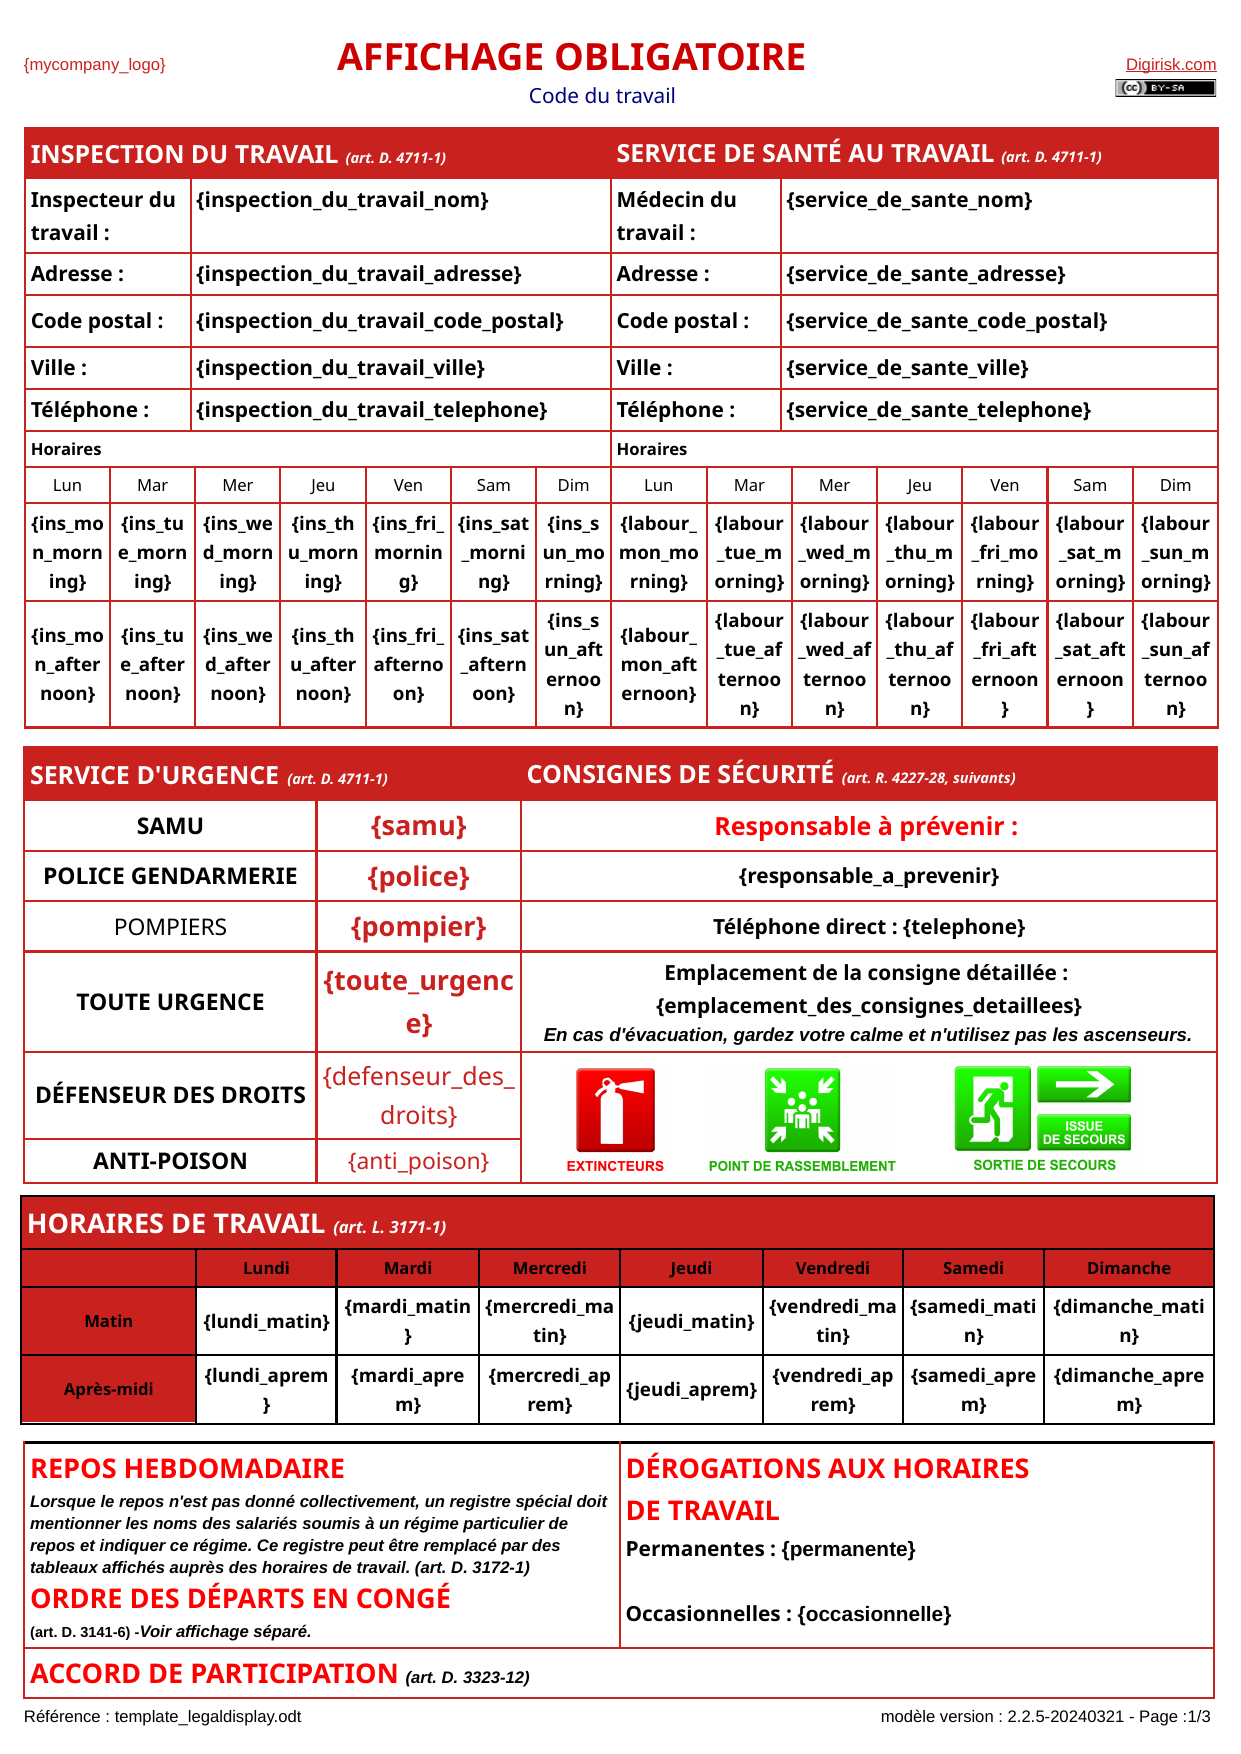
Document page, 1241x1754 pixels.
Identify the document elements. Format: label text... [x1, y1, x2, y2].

table_cell {dimanche_matin} [1045, 1288, 1213, 1354]
table_cell Mer [196, 468, 279, 502]
table_cell Code postal : [612, 296, 780, 346]
table_cell {vendredi_matin} [764, 1288, 902, 1354]
table_cell SAMU [25, 801, 315, 849]
table_cell Dim [537, 468, 610, 502]
table_cell {jeudi_matin} [621, 1288, 762, 1354]
picture [558, 1063, 672, 1176]
table_cell {labour_tue_morning} [708, 504, 791, 599]
table_cell Adresse : [26, 254, 190, 294]
picture [948, 1061, 1142, 1175]
table_cell {pompier} [318, 902, 520, 950]
table_cell {mercredi_aprem} [480, 1356, 619, 1422]
table_cell Lun [26, 468, 109, 502]
table_cell Lundi [197, 1250, 335, 1286]
table_header CONSIGNES DE SÉCURITÉ (art. R. 4227-28, suivants) [522, 748, 1216, 799]
table_cell {labour_sat_morning} [1049, 504, 1132, 599]
table_cell {labour_sun_afternoon} [1134, 602, 1217, 726]
table_cell {ins_sat_afternoon} [452, 602, 535, 726]
table_cell {inspection_du_travail_ville} [192, 348, 610, 387]
table_cell Horaires [612, 432, 1217, 466]
table_cell Mar [708, 468, 791, 502]
table_cell Téléphone : [26, 390, 190, 429]
table_cell Ven [367, 468, 450, 502]
table_cell {service_de_sante_telephone} [782, 390, 1217, 429]
table_header DÉROGATIONS AUX HORAIRES DE TRAVAIL Permanentes : {permanente} Occasionnelles : {occasionnelle} [621, 1444, 1213, 1647]
table_cell {jeudi_aprem} [621, 1356, 762, 1422]
table_cell Ville : [612, 348, 780, 387]
table_cell Mer [793, 468, 876, 502]
table_cell ANTI-POISON [25, 1140, 315, 1182]
table_cell {service_de_sante_code_postal} [782, 296, 1217, 346]
table_cell {labour_fri_afternoon} [963, 602, 1046, 726]
table_cell Médecin du travail : [612, 179, 780, 252]
picture [707, 1064, 898, 1176]
table_cell {service_de_sante_adresse} [782, 254, 1217, 294]
table_cell {police} [318, 852, 520, 900]
table_cell Téléphone : [612, 390, 780, 429]
table_cell POLICE GENDARMERIE [25, 852, 315, 900]
table_cell {ins_thu_morning} [281, 504, 365, 599]
table_cell {ins_thu_afternoon} [281, 602, 365, 726]
table_cell {labour_mon_afternoon} [612, 602, 706, 726]
table_cell {samedi_aprem} [904, 1356, 1043, 1422]
table_cell {ins_tue_afternoon} [111, 602, 194, 726]
table_cell Samedi [904, 1250, 1043, 1286]
table_header SERVICE DE SANTÉ AU TRAVAIL (art. D. 4711-1) [612, 129, 1217, 177]
table_cell {mardi_matin} [338, 1288, 478, 1354]
table_cell {labour_thu_morning} [878, 504, 961, 599]
table_cell Mardi [338, 1250, 478, 1286]
table_cell Mar [111, 468, 194, 502]
table_cell Emplacement de la consigne détaillée : {emplacement_des_consignes_detaillees} En cas d'évacuation, gardez votre calme et n'utilisez pas les ascenseurs. [522, 953, 1216, 1051]
table_header INSPECTION DU TRAVAIL (art. D. 4711-1) [26, 129, 610, 177]
table_cell Responsable à prévenir : [522, 801, 1216, 849]
table_cell {ins_mon_morning} [26, 504, 109, 599]
table_cell {labour_wed_morning} [793, 504, 876, 599]
table_cell {inspection_du_travail_adresse} [192, 254, 610, 294]
table_cell [22, 1250, 195, 1286]
table_cell {lundi_matin} [197, 1288, 335, 1354]
table_cell {ins_mon_afternoon} [26, 602, 109, 726]
table_cell {ins_sun_afternoon} [537, 602, 610, 726]
table_cell Code postal : [26, 296, 190, 346]
table_cell {ins_wed_afternoon} [196, 602, 279, 726]
table_cell {ins_sat_morning} [452, 504, 535, 599]
table_cell {labour_mon_morning} [612, 504, 706, 599]
table_cell {vendredi_aprem} [764, 1356, 902, 1422]
table_cell ACCORD DE PARTICIPATION (art. D. 3323-12) [25, 1649, 1213, 1697]
table_cell Ville : [26, 348, 190, 387]
table_cell [522, 1053, 1216, 1182]
table_header HORAIRES DE TRAVAIL (art. L. 3171-1) [22, 1197, 1213, 1248]
table_cell {anti_poison} [318, 1140, 520, 1182]
table_cell Sam [1049, 468, 1132, 502]
table_cell Lun [612, 468, 706, 502]
table_cell Matin [22, 1288, 195, 1354]
table_cell Vendredi [764, 1250, 902, 1286]
table_cell Téléphone direct : {telephone} [522, 902, 1216, 950]
table_header REPOS HEBDOMADAIRE Lorsque le repos n'est pas donné collectivement, un registre spécial doit mentionner les noms des salariés soumis à un régime particulier de repos et indiquer ce régime. Ce registre peut être remplacé par des tableaux affichés auprès des horaires de travail. (art. D. 3172-1) ORDRE DES DÉPARTS EN CONGÉ (art. D. 3141-6) -Voir affichage séparé. [25, 1444, 619, 1647]
table_cell {labour_fri_morning} [963, 504, 1046, 599]
table_cell {labour_thu_afternoon} [878, 602, 961, 726]
table_cell Dimanche [1045, 1250, 1213, 1286]
table_cell {service_de_sante_ville} [782, 348, 1217, 387]
table_cell {labour_wed_afternoon} [793, 602, 876, 726]
table_cell POMPIERS [25, 902, 315, 950]
table_cell {mardi_aprem} [338, 1356, 478, 1422]
table_cell {inspection_du_travail_nom} [192, 179, 610, 252]
table_cell Sam [452, 468, 535, 502]
table_cell {samedi_matin} [904, 1288, 1043, 1354]
table_cell {service_de_sante_nom} [782, 179, 1217, 252]
table_cell {ins_fri_afternoon} [367, 602, 450, 726]
table_cell Jeu [878, 468, 961, 502]
table_cell {samu} [318, 801, 520, 849]
table_cell TOUTE URGENCE [25, 953, 315, 1051]
table_cell Jeu [281, 468, 365, 502]
table_cell Adresse : [612, 254, 780, 294]
table_cell {dimanche_aprem} [1045, 1356, 1213, 1422]
table_cell DÉFENSEUR DES DROITS [25, 1053, 315, 1137]
table_cell Après-midi [22, 1356, 195, 1422]
table_cell Horaires [26, 432, 610, 466]
table_cell {ins_fri_morning} [367, 504, 450, 599]
table_cell Jeudi [621, 1250, 762, 1286]
table_cell {responsable_a_prevenir} [522, 852, 1216, 900]
table_cell {toute_urgence} [318, 953, 520, 1051]
table_cell {ins_sun_morning} [537, 504, 610, 599]
table_cell {labour_tue_afternoon} [708, 602, 791, 726]
table_cell {ins_wed_morning} [196, 504, 279, 599]
table_cell {labour_sun_morning} [1134, 504, 1217, 599]
table_cell {labour_sat_afternoon} [1049, 602, 1132, 726]
table_cell {ins_tue_morning} [111, 504, 194, 599]
table_cell Mercredi [480, 1250, 619, 1286]
table_cell {defenseur_des_droits} [318, 1053, 520, 1137]
table_cell Dim [1134, 468, 1217, 502]
table_cell {inspection_du_travail_code_postal} [192, 296, 610, 346]
table_cell Ven [963, 468, 1046, 502]
table_header SERVICE D'URGENCE (art. D. 4711-1) [25, 748, 520, 799]
table_cell {lundi_aprem} [197, 1356, 335, 1422]
picture [1115, 79, 1217, 97]
table_cell Inspecteur du travail : [26, 179, 190, 252]
table_cell {mercredi_matin} [480, 1288, 619, 1354]
table_cell {inspection_du_travail_telephone} [192, 390, 610, 429]
